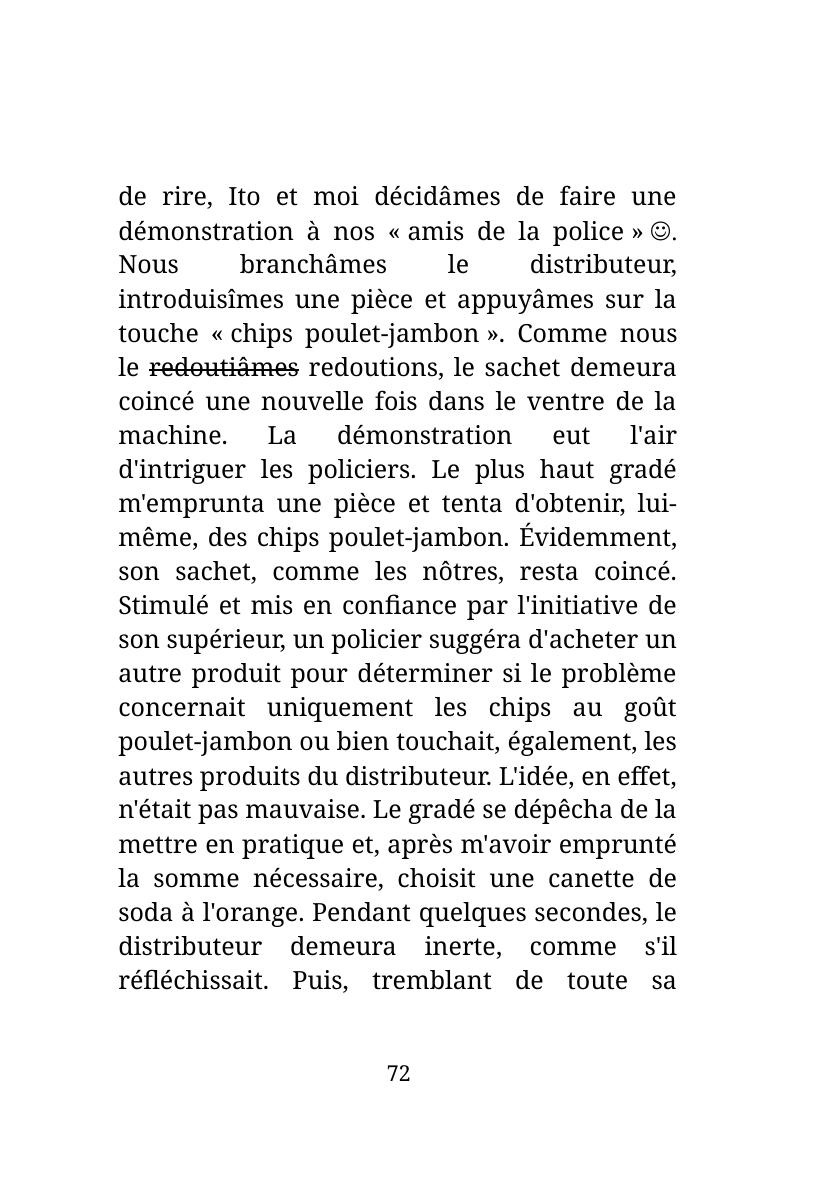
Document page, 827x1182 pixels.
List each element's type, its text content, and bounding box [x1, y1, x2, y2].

text de rire, Ito et moi décidâmes de faire une démonstration à nos « amis de la police » ☺. Nous branchâmes le distributeur, introduisîmes une pièce et appuyâmes sur la touche « chips poulet‑jambon ». Comme nous le redoutiâmes redoutions, le sachet demeura coincé une nouvelle fois dans le ventre de la machine. La démonstration eut l'air d'intriguer les policiers. Le plus haut gradé m'emprunta une pièce et tenta d'obtenir, lui-même, des chips poulet‑jambon. Évidemment, son sachet, comme les nôtres, resta coincé. Stimulé et mis en confiance par l'initiative de son supérieur, un policier suggéra d'acheter un autre produit pour déterminer si le problème concernait uniquement les chips au goût poulet‑jambon ou bien touchait, également, les autres produits du distributeur. L'idée, en effet, n'était pas mauvaise. Le gradé se dépêcha de la mettre en pratique et, après m'avoir emprunté la somme nécessaire, choisit une canette de soda à l'orange. Pendant quelques secondes, le distributeur demeura inerte, comme s'il réfléchissait. Puis, tremblant de toute sa [118, 179, 677, 997]
